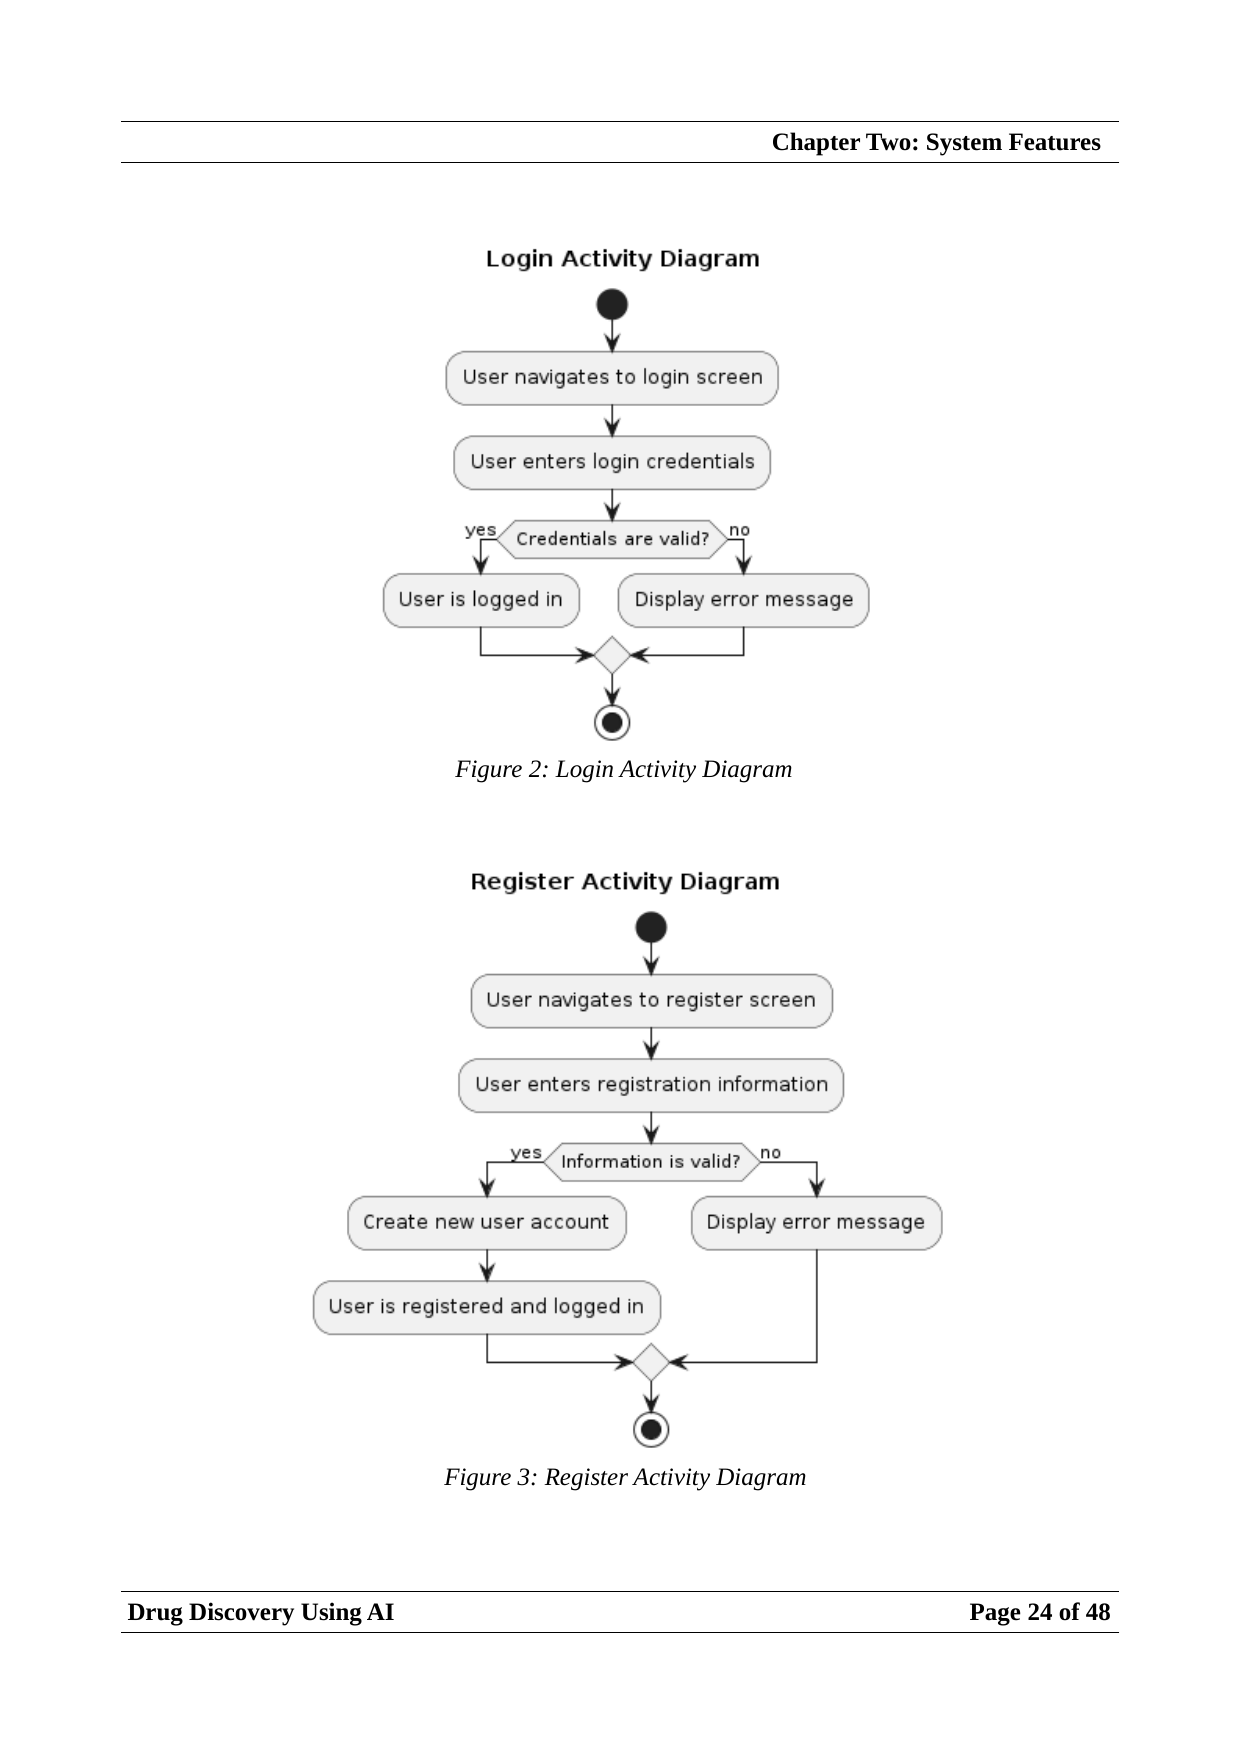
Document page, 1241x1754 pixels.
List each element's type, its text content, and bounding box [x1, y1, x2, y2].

text Figure 3: Register Activity Diagram [296, 1462, 957, 1493]
picture [296, 838, 957, 1462]
text Figure 2: Login Activity Diagram [366, 755, 883, 786]
picture [366, 215, 884, 755]
